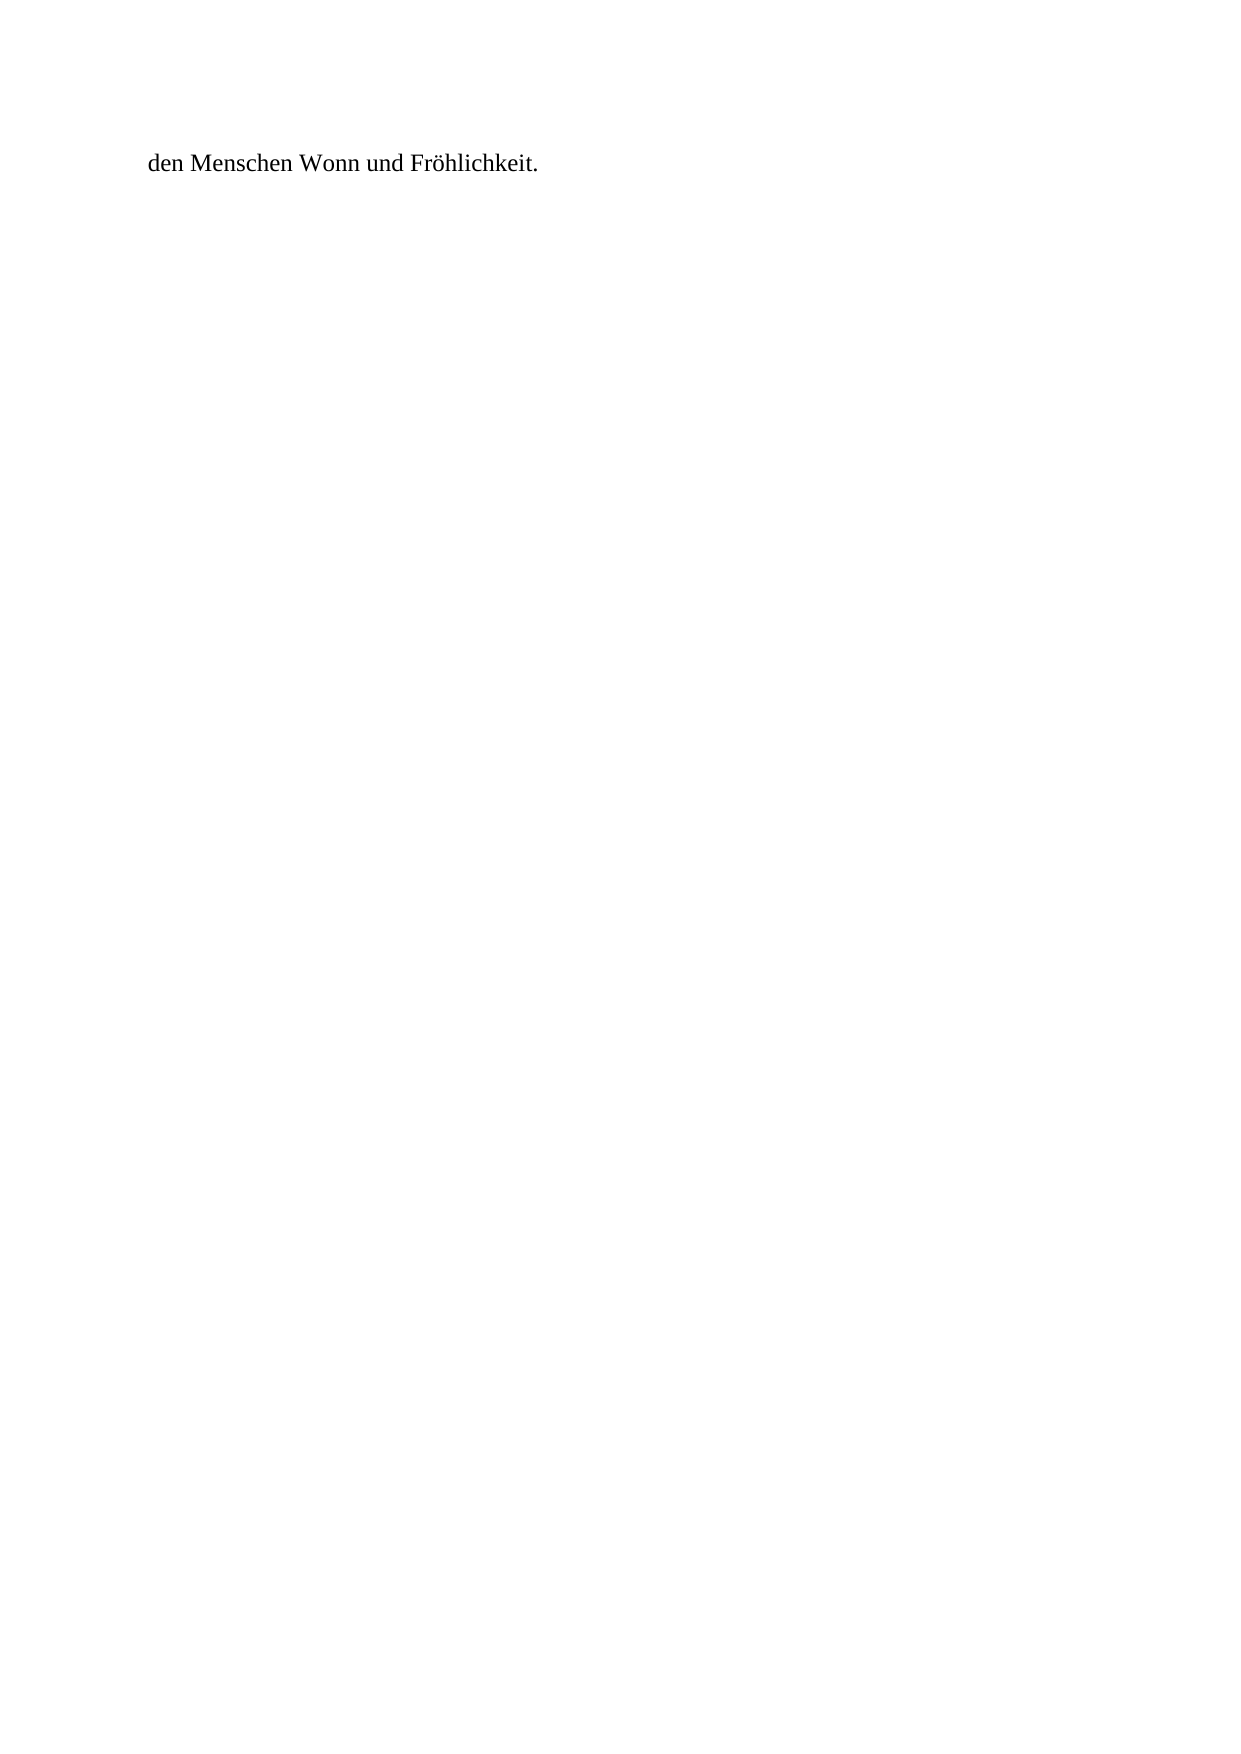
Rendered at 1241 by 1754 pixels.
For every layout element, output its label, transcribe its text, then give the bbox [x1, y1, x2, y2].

text den Menschen Wonn und Fröhlichkeit. [148, 148, 1093, 176]
